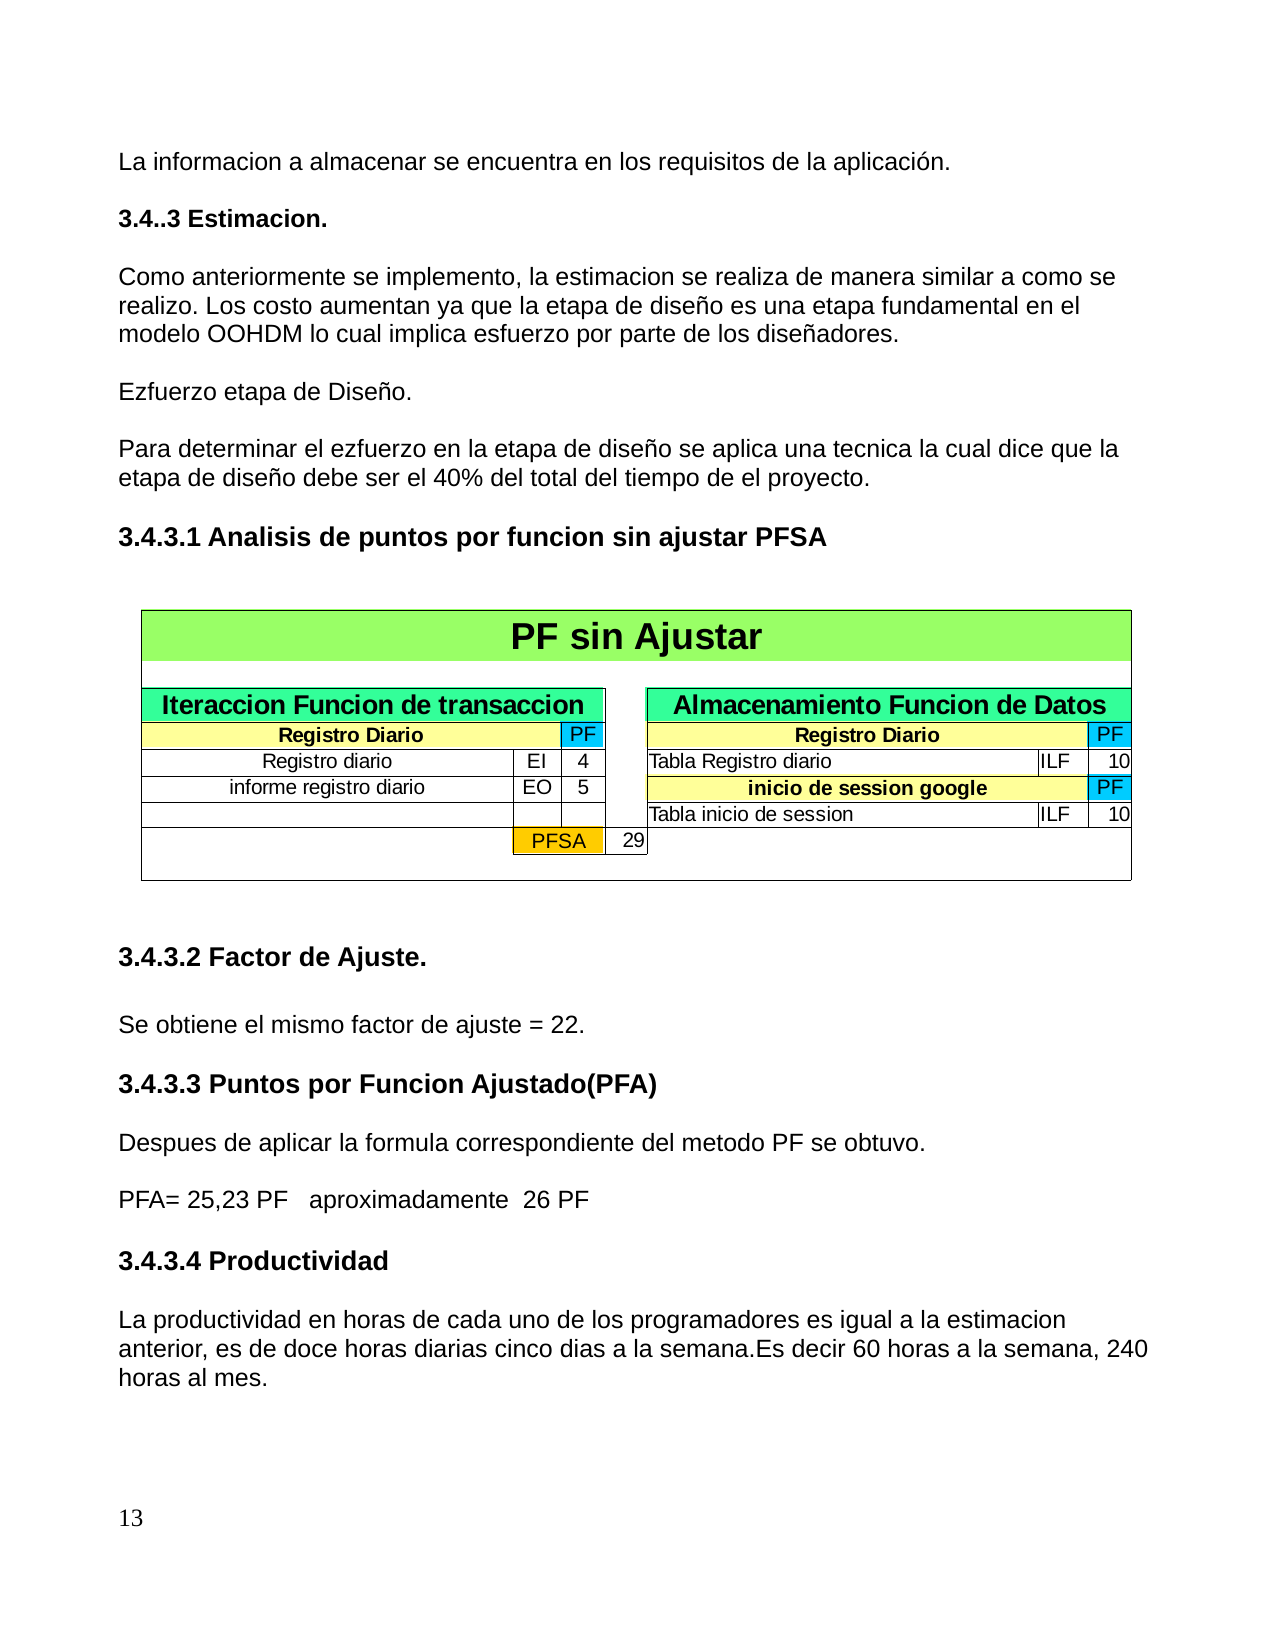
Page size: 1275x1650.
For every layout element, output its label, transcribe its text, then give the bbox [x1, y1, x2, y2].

text Despues de aplicar la formula correspondiente del metodo PF se obtuvo. [118, 1128, 1157, 1157]
text 3.4.3.1 Analisis de puntos por funcion sin ajustar PFSA [118, 521, 1157, 552]
text 3.4.3.3 Puntos por Funcion Ajustado(PFA) [118, 1068, 1157, 1099]
text Como anteriormente se implemento, la estimacion se realiza de manera similar a como se realizo. Los costo aumentan ya que la etapa de diseño es una etapa fundamental en el modelo OOHDM lo cual implica esfuerzo por parte de los diseñadores. [118, 262, 1157, 348]
text Ezfuerzo etapa de Diseño. [118, 377, 1157, 406]
text 3.4.3.2 Factor de Ajuste. [118, 941, 1157, 972]
text 3.4..3 Estimacion. [118, 204, 1157, 233]
text Se obtiene el mismo factor de ajuste = 22. [118, 1010, 1157, 1039]
text La productividad en horas de cada uno de los programadores es igual a la estimacion anterior, es de doce horas diarias cinco dias a la semana.Es decir 60 horas a la semana, 240 horas al mes. [118, 1305, 1157, 1392]
text Para determinar el ezfuerzo en la etapa de diseño se aplica una tecnica la cual dice que la etapa de diseño debe ser el 40% del total del tiempo de el proyecto. [118, 434, 1157, 492]
text La informacion a almacenar se encuentra en los requisitos de la aplicación. [118, 147, 1157, 176]
text PFA= 25,23 PF aproximadamente 26 PF [118, 1185, 1157, 1214]
text 3.4.3.4 Productividad [118, 1245, 1157, 1277]
